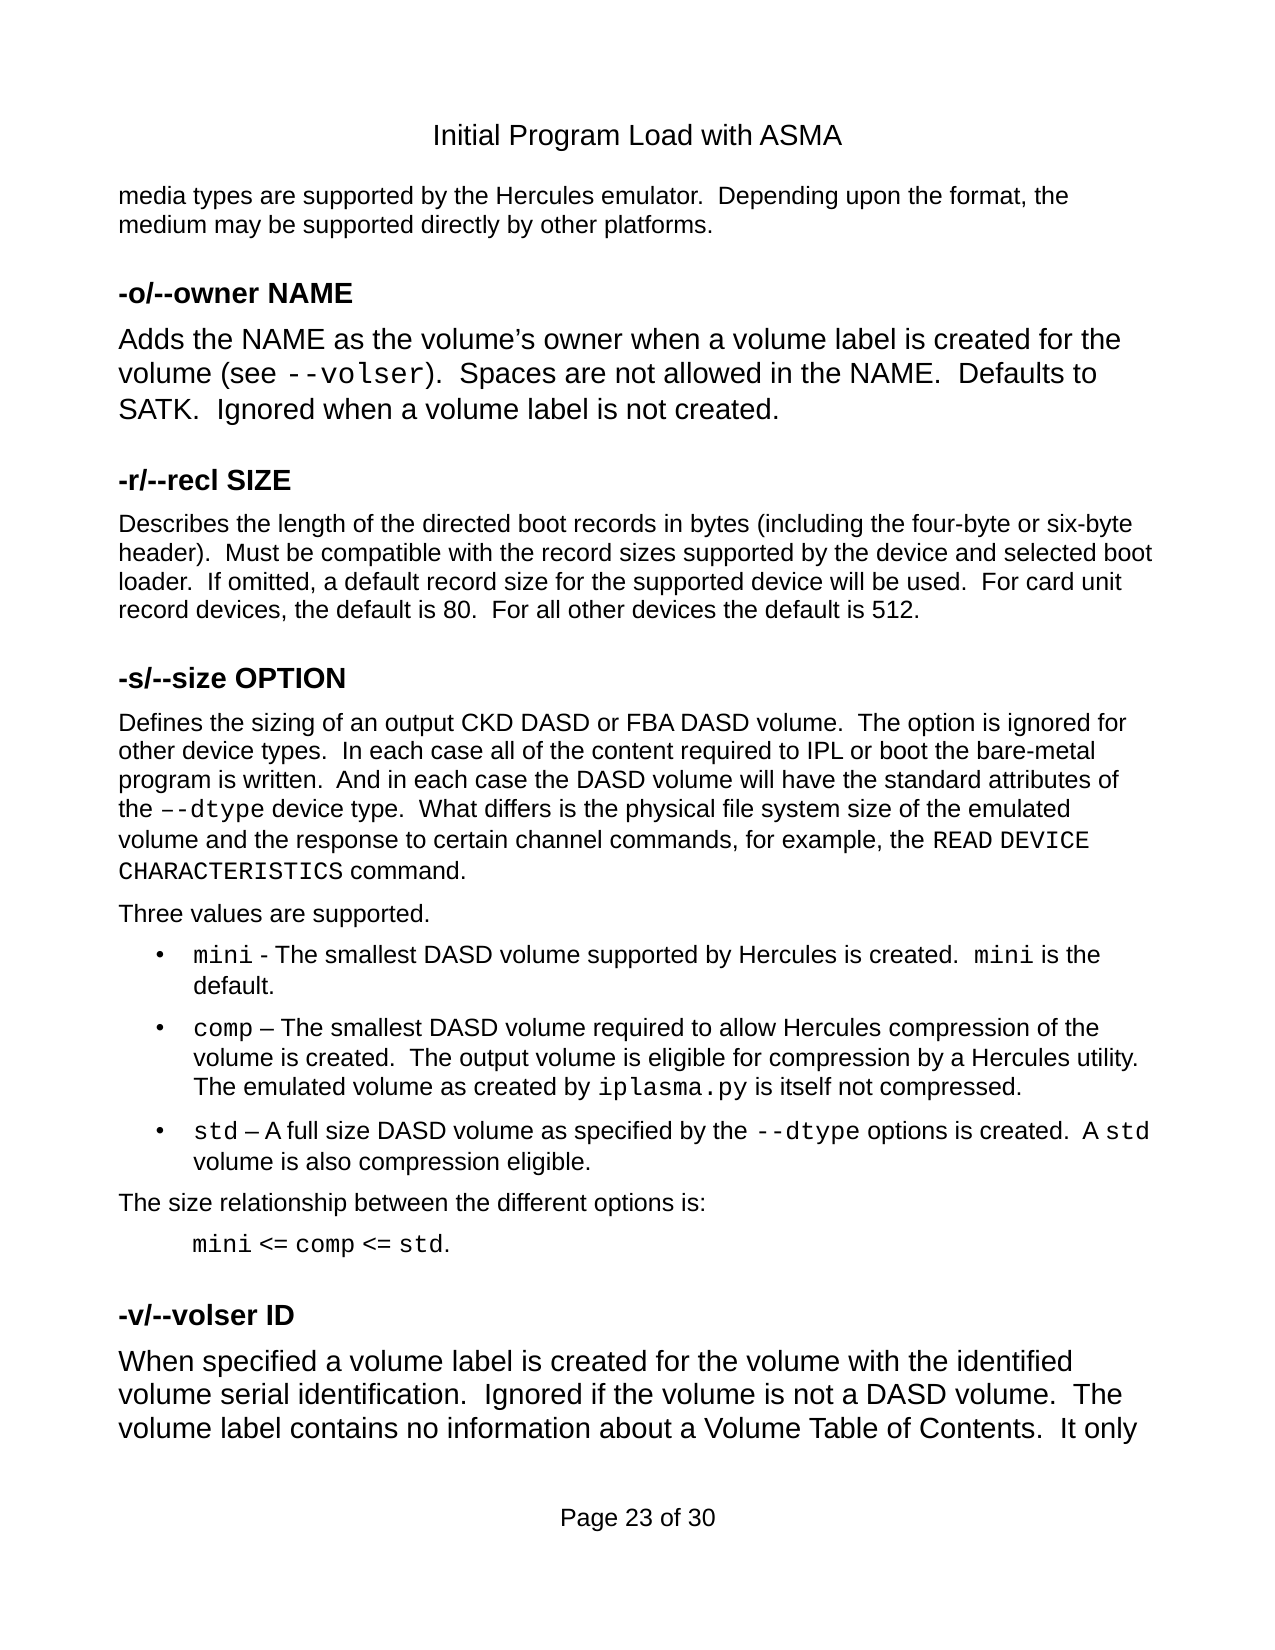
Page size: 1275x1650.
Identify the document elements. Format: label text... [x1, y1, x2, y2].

list std – A full size DASD volume as specified by the --dtype options is created. A std volume is also compression eligible. [156, 1116, 1157, 1175]
text The size relationship between the different options is: [118, 1188, 1157, 1217]
text media types are supported by the Hercules emulator. Depending upon the format, the medium may be supported directly by other platforms. [118, 181, 1157, 239]
list comp – The smallest DASD volume required to allow Hercules compression of the volume is created. The output volume is eligible for compression by a Hercules utility. The emulated volume as created by iplasma.py is itself not compressed. [156, 1012, 1157, 1103]
text Three values are supported. [118, 899, 1157, 928]
text Adds the NAME as the volume’s owner when a volume label is created for the volume (see --volser). Spaces are not allowed in the NAME. Defaults to SATK. Ignored when a volume label is not created. [118, 322, 1157, 425]
text mini <= comp <= std. [192, 1229, 1157, 1260]
list mini - The smallest DASD volume supported by Hercules is created. mini is the default. [156, 940, 1157, 1000]
text When specified a volume label is created for the volume with the identified volume serial identification. Ignored if the volume is not a DASD volume. The volume label contains no information about a Volume Table of Contents. It only [118, 1343, 1157, 1444]
subtitle -r/--recl SIZE [118, 463, 1157, 496]
subtitle -v/--volser ID [118, 1297, 1157, 1331]
subtitle -o/--owner NAME [118, 276, 1157, 310]
text Defines the sizing of an output CKD DASD or FBA DASD volume. The option is ignored for other device types. In each case all of the content required to IPL or boot the bare-metal program is written. And in each case the DASD volume will have the standard attributes of the –-dtype device type. What differs is the physical file system size of the emulated volume and the response to certain channel commands, for example, the READ DEVICE CHARACTERISTICS command. [118, 707, 1157, 887]
subtitle -s/--size OPTION [118, 661, 1157, 695]
text Describes the length of the directed boot records in bytes (including the four-byte or six-byte header). Must be compatible with the record sizes supported by the device and selected boot loader. If omitted, a default record size for the supported device will be used. For card unit record devices, the default is 80. For all other devices the default is 512. [118, 509, 1157, 624]
